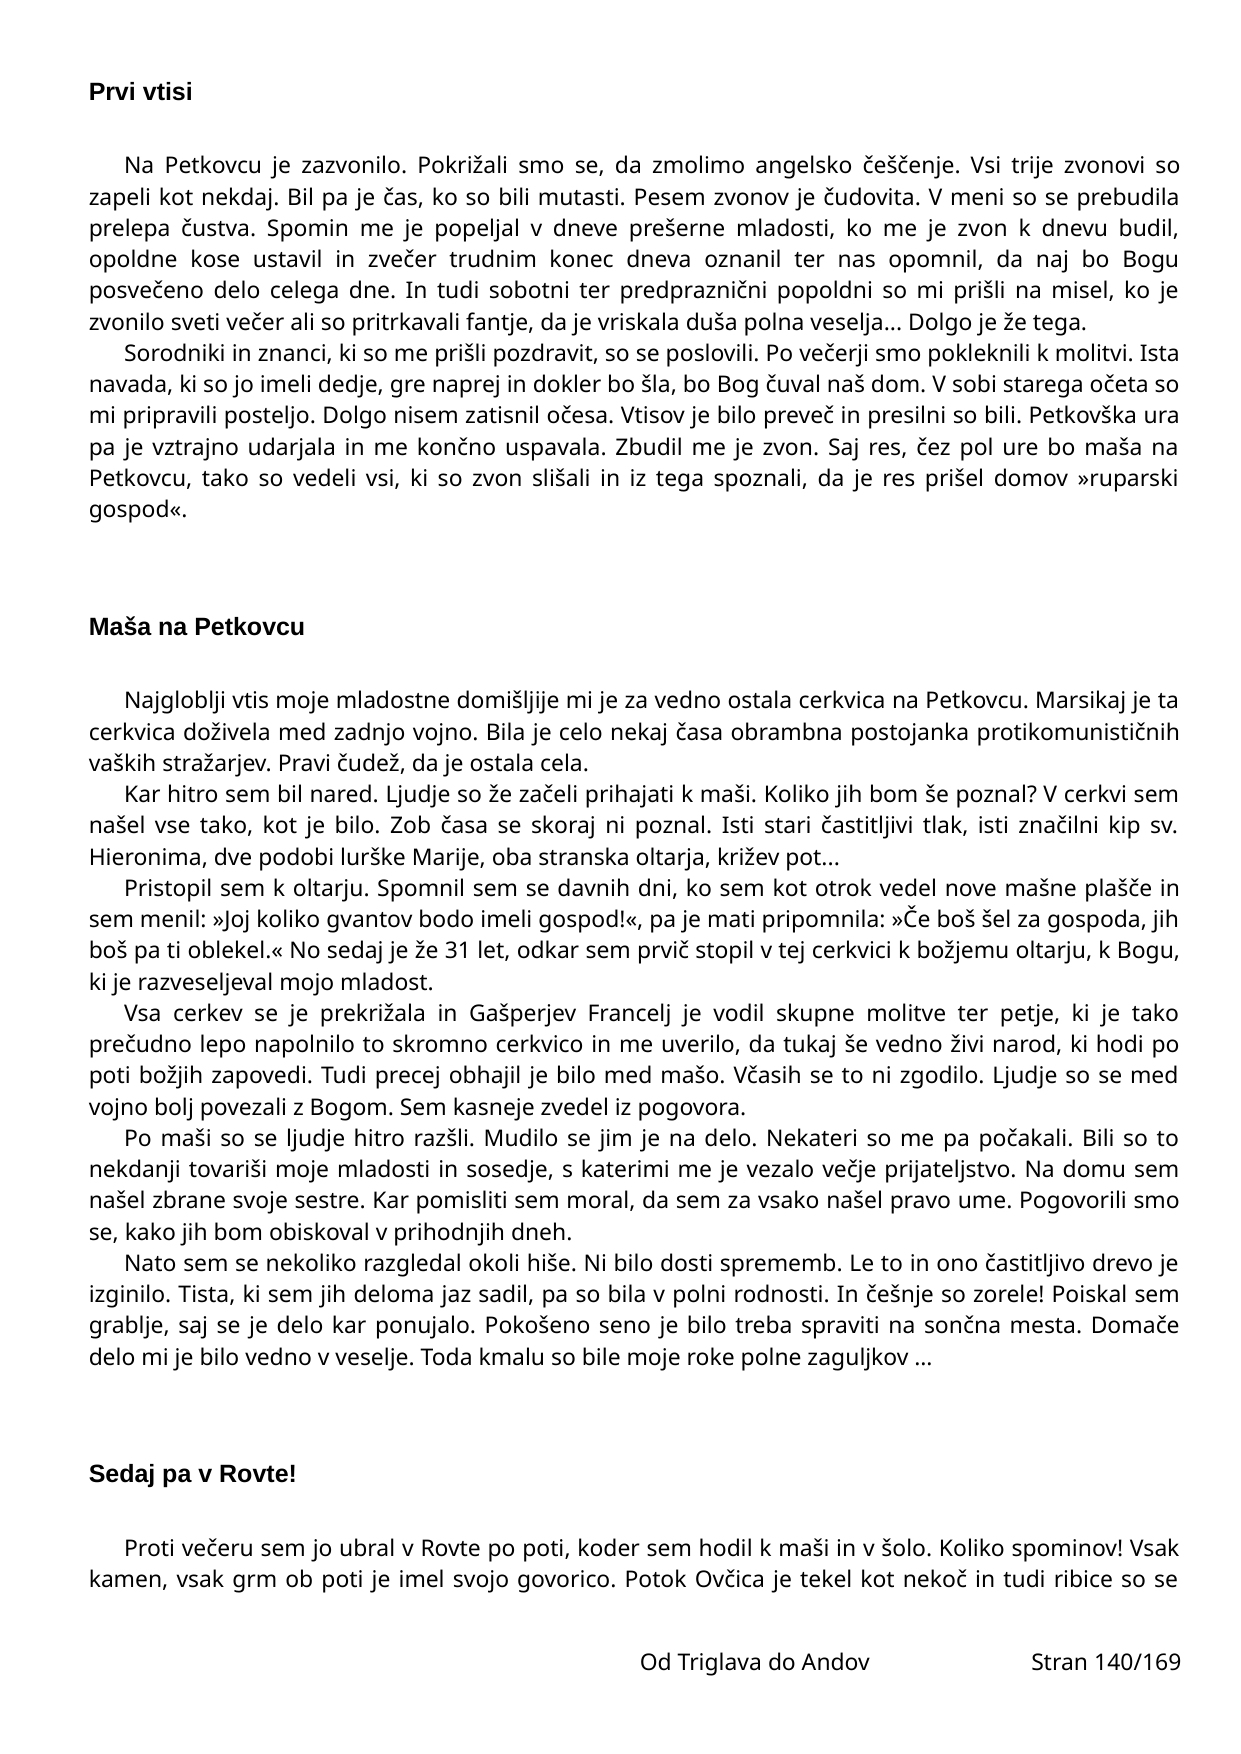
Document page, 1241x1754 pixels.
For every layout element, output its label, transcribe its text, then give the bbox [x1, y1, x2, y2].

text Pristopil sem k oltarju. Spomnil sem se davnih dni, ko sem kot otrok vedel nove mašne plašče in sem menil: »Joj koliko gvantov bodo imeli gospod!«, pa je mati pripomnila: »Če boš šel za gospoda, jih boš pa ti oblekel.« No sedaj je že 31 let, odkar sem prvič stopil v tej cerkvici k božjemu oltarju, k Bogu, ki je razveseljeval mojo mladost. [88, 872, 1181, 997]
text Nato sem se nekoliko razgledal okoli hiše. Ni bilo dosti sprememb. Le to in ono častitljivo drevo je izginilo. Tista, ki sem jih deloma jaz sadil, pa so bila v polni rodnosti. In češnje so zorele! Poiskal sem grablje, saj se je delo kar ponujalo. Pokošeno seno je bilo treba spraviti na sončna mesta. Domače delo mi je bilo vedno v veselje. Toda kmalu so bile moje roke polne zaguljkov … [88, 1247, 1181, 1372]
subtitle Maša na Petkovcu [88, 612, 1181, 641]
text Najgloblji vtis moje mladostne domišljije mi je za vedno ostala cerkvica na Petkovcu. Marsikaj je ta cerkvica doživela med zadnjo vojno. Bila je celo nekaj časa obrambna postojanka protikomunističnih vaških stražarjev. Pravi čudež, da je ostala cela. [88, 684, 1181, 778]
subtitle Prvi vtisi [88, 77, 1181, 106]
text Kar hitro sem bil nared. Ljudje so že začeli prihajati k maši. Koliko jih bom še poznal? V cerkvi sem našel vse tako, kot je bilo. Zob časa se skoraj ni poznal. Isti stari častitljivi tlak, isti značilni kip sv. Hieronima, dve podobi lurške Marije, oba stranska oltarja, križev pot... [88, 778, 1181, 872]
text Po maši so se ljudje hitro razšli. Mudilo se jim je na delo. Nekateri so me pa počakali. Bili so to nekdanji tovariši moje mladosti in sosedje, s katerimi me je vezalo večje prijateljstvo. Na domu sem našel zbrane svoje sestre. Kar pomisliti sem moral, da sem za vsako našel pravo ume. Pogovorili smo se, kako jih bom obiskoval v prihodnjih dneh. [88, 1122, 1181, 1247]
text Sorodniki in znanci, ki so me prišli pozdravit, so se poslovili. Po večerji smo pokleknili k molitvi. Ista navada, ki so jo imeli dedje, gre naprej in dokler bo šla, bo Bog čuval naš dom. V sobi starega očeta so mi pripravili posteljo. Dolgo nisem zatisnil očesa. Vtisov je bilo preveč in presilni so bili. Petkovška ura pa je vztrajno udarjala in me končno uspavala. Zbudil me je zvon. Saj res, čez pol ure bo maša na Petkovcu, tako so vedeli vsi, ki so zvon slišali in iz tega spoznali, da je res prišel domov »ruparski gospod«. [88, 337, 1181, 524]
text Proti večeru sem jo ubral v Rovte po poti, koder sem hodil k maši in v šolo. Koliko spominov! Vsak kamen, vsak grm ob poti je imel svojo govorico. Potok Ovčica je tekel kot nekoč in tudi ribice so se [88, 1532, 1181, 1594]
subtitle Sedaj pa v Rovte! [88, 1459, 1181, 1488]
text Vsa cerkev se je prekrižala in Gašperjev Francelj je vodil skupne molitve ter petje, ki je tako prečudno lepo napolnilo to skromno cerkvico in me uverilo, da tukaj še vedno živi narod, ki hodi po poti božjih zapovedi. Tudi precej obhajil je bilo med mašo. Včasih se to ni zgodilo. Ljudje so se med vojno bolj povezali z Bogom. Sem kasneje zvedel iz pogovora. [88, 997, 1181, 1122]
text Na Petkovcu je zazvonilo. Pokrižali smo se, da zmolimo angelsko češčenje. Vsi trije zvonovi so zapeli kot nekdaj. Bil pa je čas, ko so bili mutasti. Pesem zvonov je čudovita. V meni so se prebudila prelepa čustva. Spomin me je popeljal v dneve prešerne mladosti, ko me je zvon k dnevu budil, opoldne kose ustavil in zvečer trudnim konec dneva oznanil ter nas opomnil, da naj bo Bogu posvečeno delo celega dne. In tudi sobotni ter predpraznični popoldni so mi prišli na misel, ko je zvonilo sveti večer ali so pritrkavali fantje, da je vriskala duša polna veselja... Dolgo je že tega. [88, 149, 1181, 337]
